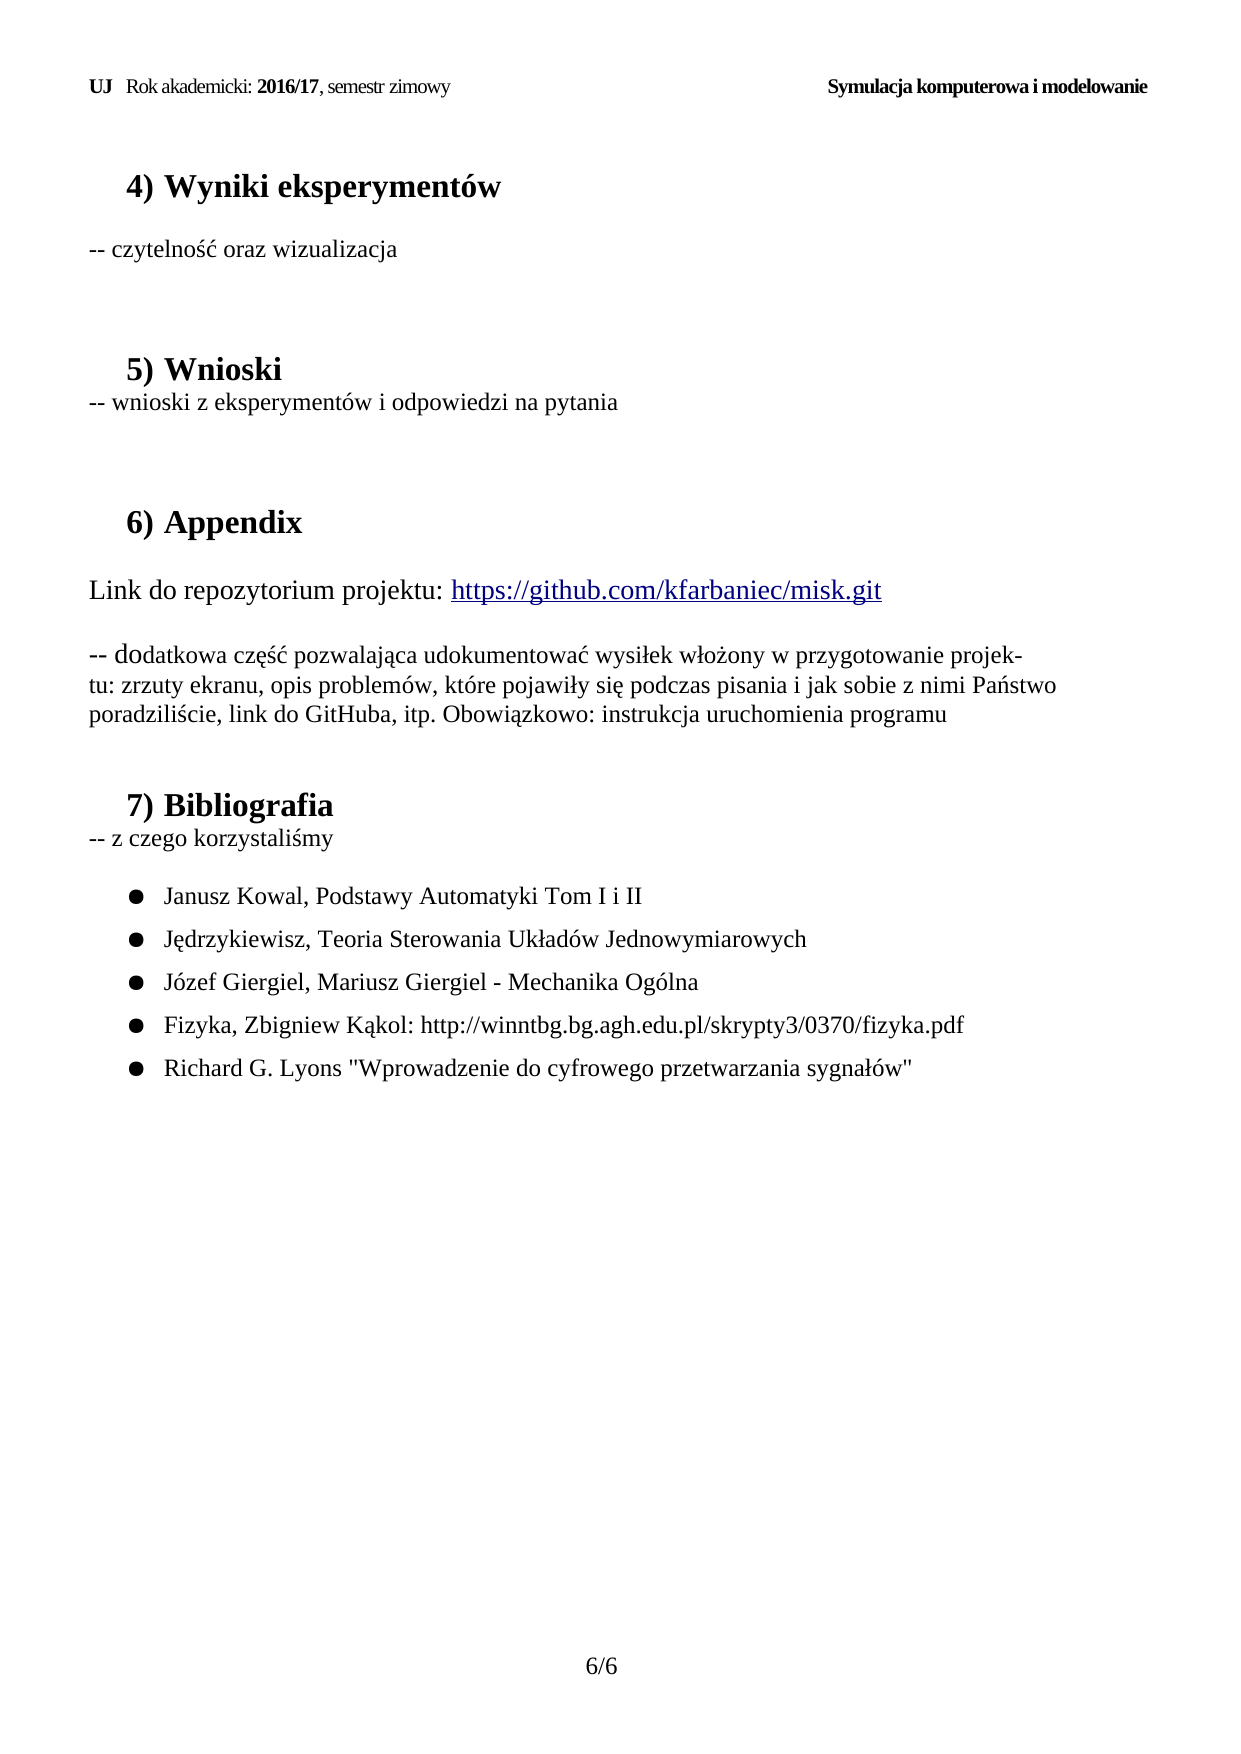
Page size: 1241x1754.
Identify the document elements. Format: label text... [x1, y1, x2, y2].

list Janusz Kowal, Podstawy Automatyki Tom I i II [126, 881, 1152, 909]
list Wnioski [126, 349, 1152, 387]
list Józef Giergiel, Mariusz Giergiel - Mechanika Ogólna [126, 967, 1152, 996]
text tu: zrzuty ekranu, opis problemów, które pojawiły się podczas pisania i jak sobie z nimi Państwo [88, 670, 1152, 699]
text -- z czego korzystaliśmy [88, 823, 1152, 852]
text -- czytelność oraz wizualizacja [88, 234, 1152, 262]
list Richard G. Lyons "Wprowadzenie do cyfrowego przetwarzania sygnałów" [126, 1053, 1152, 1082]
list Fizyka, Zbigniew Kąkol: http://winntbg.bg.agh.edu.pl/skrypty3/0370/fizyka.pdf [126, 1010, 1152, 1039]
text -- dodatkowa część pozwalająca udokumentować wysiłek włożony w przygotowanie projek- [88, 638, 1152, 670]
text Link do repozytorium projektu: https://github.com/kfarbaniec/misk.git [88, 573, 1152, 605]
list Wyniki eksperymentów [126, 167, 1152, 205]
text -- wnioski z eksperymentów i odpowiedzi na pytania [88, 387, 1152, 416]
list Appendix [126, 502, 1152, 540]
text poradziliście, link do GitHuba, itp. Obowiązkowo: instrukcja uruchomienia programu [88, 699, 1152, 727]
list Bibliografia [126, 785, 1152, 823]
list Jędrzykiewisz, Teoria Sterowania Układów Jednowymiarowych [126, 924, 1152, 953]
